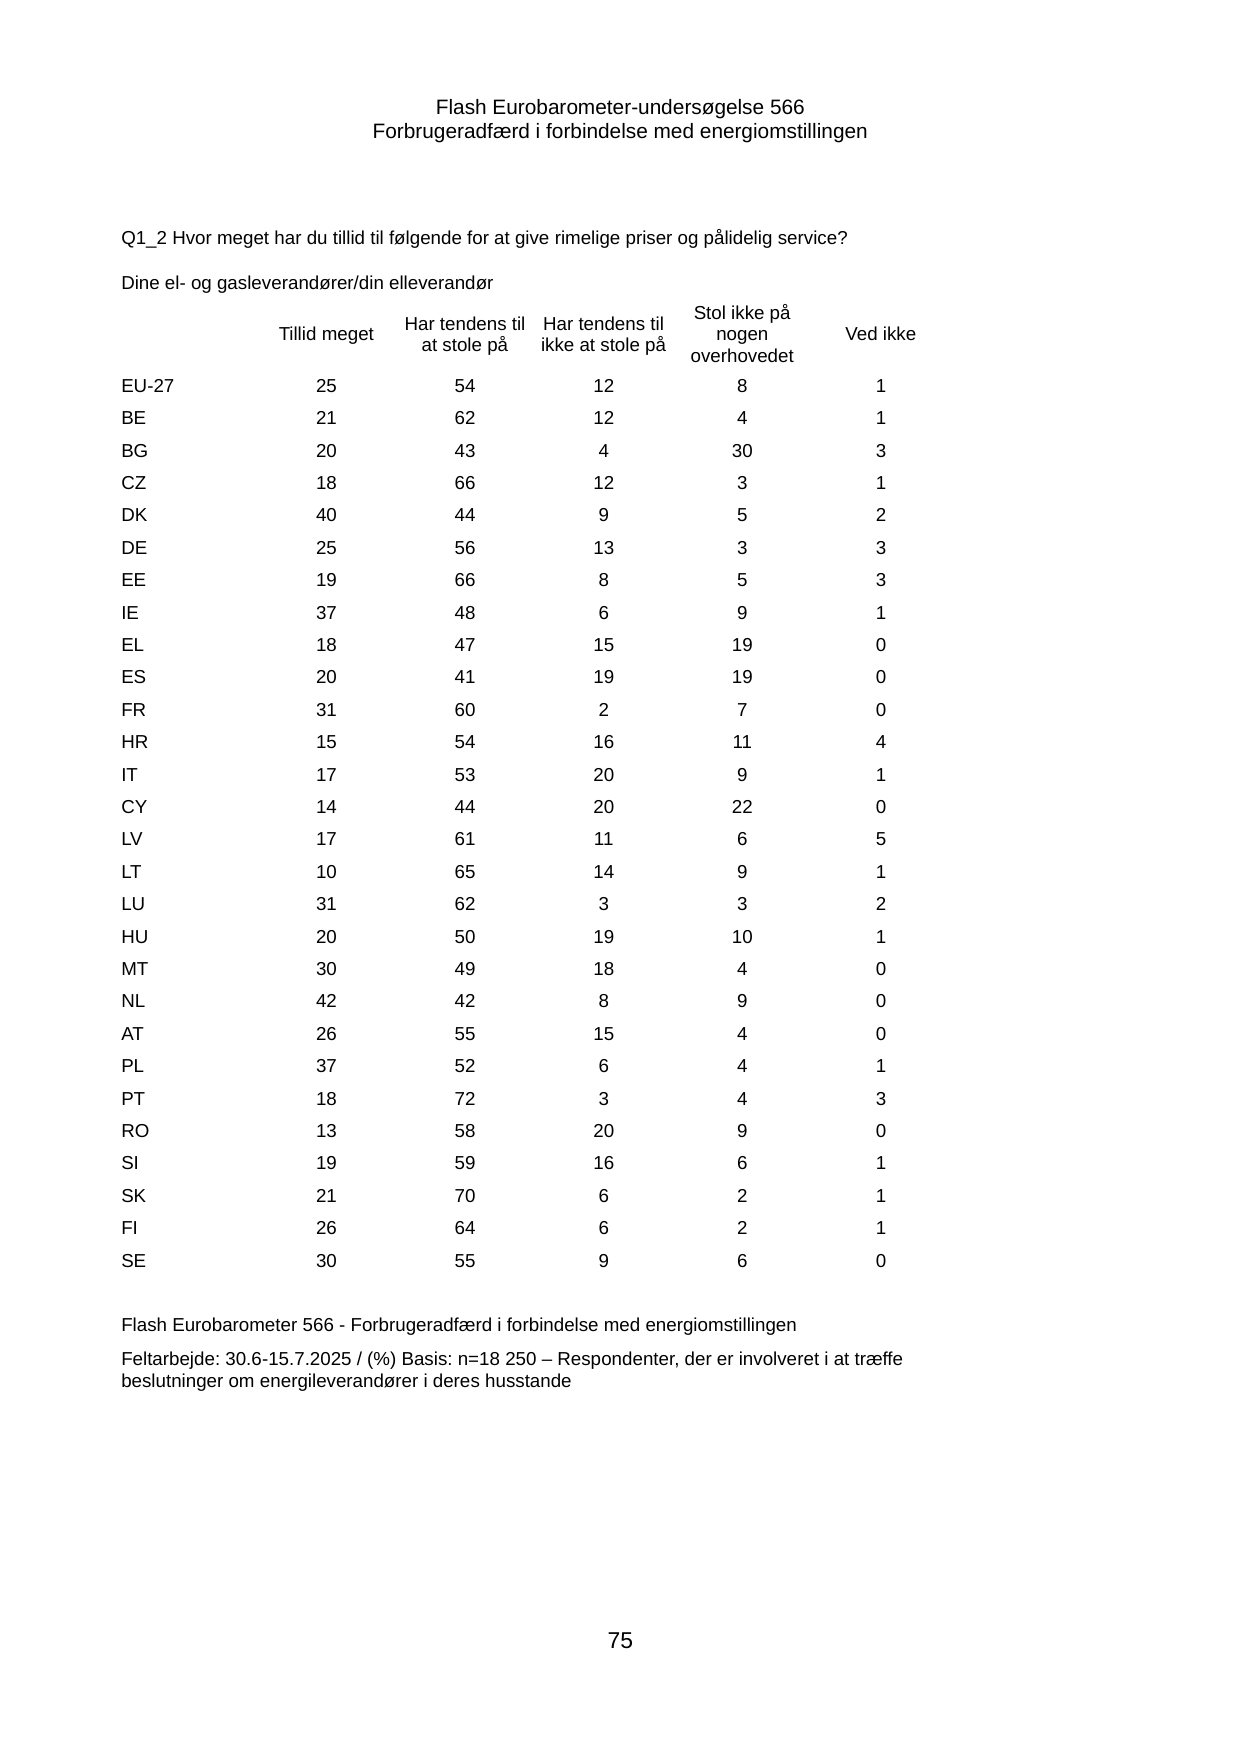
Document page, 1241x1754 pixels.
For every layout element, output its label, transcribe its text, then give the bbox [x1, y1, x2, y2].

table_cell 4 [673, 1082, 811, 1114]
table_cell 4 [673, 1017, 811, 1049]
table_cell 0 [811, 985, 950, 1017]
table_cell 58 [395, 1114, 534, 1147]
table_cell 10 [257, 855, 395, 888]
table_cell 18 [534, 953, 673, 985]
table_cell 72 [395, 1082, 534, 1114]
table_cell EL [118, 629, 257, 661]
table_cell 1 [811, 1050, 950, 1082]
table_cell 44 [395, 790, 534, 823]
table_cell SK [118, 1179, 257, 1212]
table_cell [395, 1276, 534, 1309]
table_cell 18 [257, 466, 395, 499]
table_cell 4 [673, 953, 811, 985]
table_cell 62 [395, 888, 534, 920]
table_cell 0 [811, 790, 950, 823]
table_cell 3 [811, 1082, 950, 1114]
table_cell FI [118, 1212, 257, 1244]
table_cell [118, 1276, 257, 1309]
table_cell AT [118, 1017, 257, 1049]
table_cell 31 [257, 693, 395, 726]
table_cell 20 [257, 661, 395, 693]
table_cell 1 [811, 920, 950, 952]
table_cell 3 [811, 531, 950, 564]
table_cell 43 [395, 434, 534, 466]
table_cell 5 [811, 823, 950, 855]
table_cell 1 [811, 369, 950, 402]
table_cell 22 [673, 790, 811, 823]
table_cell 15 [257, 726, 395, 758]
table_cell 9 [534, 499, 673, 531]
table_cell 25 [257, 531, 395, 564]
table_cell 25 [257, 369, 395, 402]
table_cell IE [118, 596, 257, 628]
table_cell PL [118, 1050, 257, 1082]
table_cell 37 [257, 1050, 395, 1082]
table_cell 20 [534, 790, 673, 823]
table_cell 20 [257, 434, 395, 466]
table_cell 6 [534, 1212, 673, 1244]
table_cell [811, 1276, 950, 1309]
table_cell 12 [534, 402, 673, 434]
table_cell 0 [811, 629, 950, 661]
table_cell 3 [673, 531, 811, 564]
table_cell 9 [534, 1244, 673, 1276]
table_cell 14 [534, 855, 673, 888]
table_cell 53 [395, 758, 534, 790]
table_cell CY [118, 790, 257, 823]
table_cell 4 [534, 434, 673, 466]
table_cell 5 [673, 564, 811, 596]
table_cell 9 [673, 855, 811, 888]
table_cell 9 [673, 596, 811, 628]
table_cell Ved ikke [811, 299, 950, 369]
table_cell 1 [811, 1179, 950, 1212]
table_cell EU-27 [118, 369, 257, 402]
table_cell 3 [811, 434, 950, 466]
table_cell [257, 1276, 395, 1309]
table_cell 9 [673, 758, 811, 790]
table_cell 2 [534, 693, 673, 726]
table_cell 0 [811, 1244, 950, 1276]
table_cell 30 [673, 434, 811, 466]
table_cell 30 [257, 953, 395, 985]
table_cell Har tendens til at stole på [395, 299, 534, 369]
table_cell 64 [395, 1212, 534, 1244]
table_cell LU [118, 888, 257, 920]
table_cell 65 [395, 855, 534, 888]
table_cell 0 [811, 693, 950, 726]
table_cell Har tendens til ikke at stole på [534, 299, 673, 369]
table_cell [534, 1276, 673, 1309]
table_cell [118, 299, 257, 369]
table_cell 19 [534, 920, 673, 952]
table_cell BE [118, 402, 257, 434]
table_cell 9 [673, 1114, 811, 1147]
table_cell 1 [811, 402, 950, 434]
table_cell 10 [673, 920, 811, 952]
table_cell 6 [673, 823, 811, 855]
table_cell 52 [395, 1050, 534, 1082]
table_cell 61 [395, 823, 534, 855]
table_cell 49 [395, 953, 534, 985]
table_cell 56 [395, 531, 534, 564]
table_cell 40 [257, 499, 395, 531]
table_cell 12 [534, 369, 673, 402]
table_cell 6 [673, 1244, 811, 1276]
table_cell 3 [673, 466, 811, 499]
table_cell 3 [673, 888, 811, 920]
table_cell SI [118, 1147, 257, 1179]
table_cell ES [118, 661, 257, 693]
table_cell 16 [534, 726, 673, 758]
table_cell 41 [395, 661, 534, 693]
table_cell FR [118, 693, 257, 726]
table_cell 4 [673, 1050, 811, 1082]
table_cell 66 [395, 564, 534, 596]
table_cell 55 [395, 1244, 534, 1276]
table_cell IT [118, 758, 257, 790]
table_cell 6 [673, 1147, 811, 1179]
table_cell 54 [395, 369, 534, 402]
table_cell 6 [534, 1179, 673, 1212]
table_cell 59 [395, 1147, 534, 1179]
table_cell 26 [257, 1212, 395, 1244]
table_header Q1_2 Hvor meget har du tillid til følgende for at give rimelige priser og pålidelig service? [118, 209, 950, 266]
table_cell 50 [395, 920, 534, 952]
table_cell 66 [395, 466, 534, 499]
table_cell 15 [534, 1017, 673, 1049]
table_cell 9 [673, 985, 811, 1017]
table_cell Dine el- og gasleverandører/din elleverandør [118, 266, 950, 299]
table_cell 2 [673, 1179, 811, 1212]
table_cell 1 [811, 1212, 950, 1244]
table_cell 2 [673, 1212, 811, 1244]
table_cell BG [118, 434, 257, 466]
table_cell 20 [257, 920, 395, 952]
table_cell 13 [534, 531, 673, 564]
table_cell 17 [257, 758, 395, 790]
table_cell 0 [811, 661, 950, 693]
table_cell EE [118, 564, 257, 596]
table_cell 13 [257, 1114, 395, 1147]
table_cell 4 [811, 726, 950, 758]
table_cell MT [118, 953, 257, 985]
table_cell 18 [257, 629, 395, 661]
table_cell RO [118, 1114, 257, 1147]
table_cell 3 [811, 564, 950, 596]
table_cell [673, 1276, 811, 1309]
table_cell 21 [257, 1179, 395, 1212]
table_cell HR [118, 726, 257, 758]
table_cell 19 [673, 629, 811, 661]
table_cell 3 [534, 1082, 673, 1114]
table_cell 0 [811, 1017, 950, 1049]
table_cell 11 [673, 726, 811, 758]
table_cell 3 [534, 888, 673, 920]
table_cell 5 [673, 499, 811, 531]
table_cell 6 [534, 1050, 673, 1082]
table_cell 19 [673, 661, 811, 693]
table_cell 17 [257, 823, 395, 855]
table_cell 30 [257, 1244, 395, 1276]
table_cell 48 [395, 596, 534, 628]
table_cell 1 [811, 596, 950, 628]
table_cell 8 [534, 985, 673, 1017]
table_cell 26 [257, 1017, 395, 1049]
table_cell 1 [811, 466, 950, 499]
table_cell 1 [811, 855, 950, 888]
table_cell DE [118, 531, 257, 564]
table_cell PT [118, 1082, 257, 1114]
table_cell 11 [534, 823, 673, 855]
table_cell 2 [811, 499, 950, 531]
table_cell 62 [395, 402, 534, 434]
table_cell 19 [257, 1147, 395, 1179]
table_cell 14 [257, 790, 395, 823]
table_cell Flash Eurobarometer 566 - Forbrugeradfærd i forbindelse med energiomstillingen [118, 1309, 950, 1341]
table_cell SE [118, 1244, 257, 1276]
table_cell Feltarbejde: 30.6-15.7.2025 / (%) Basis: n=18 250 – Respondenter, der er involveret i at træffe beslutninger om energileverandører i deres husstande [118, 1341, 950, 1398]
table_cell 8 [534, 564, 673, 596]
table_cell 1 [811, 1147, 950, 1179]
table_cell 8 [673, 369, 811, 402]
table_cell NL [118, 985, 257, 1017]
table_cell 54 [395, 726, 534, 758]
table_cell HU [118, 920, 257, 952]
table_cell 6 [534, 596, 673, 628]
table_cell 70 [395, 1179, 534, 1212]
table_cell LV [118, 823, 257, 855]
table_cell 2 [811, 888, 950, 920]
table_cell 55 [395, 1017, 534, 1049]
table_cell 42 [395, 985, 534, 1017]
table_cell 20 [534, 1114, 673, 1147]
table_cell 0 [811, 1114, 950, 1147]
table_cell 19 [534, 661, 673, 693]
table_cell Stol ikke på nogen overhovedet [673, 299, 811, 369]
table_cell Tillid meget [257, 299, 395, 369]
table_cell 21 [257, 402, 395, 434]
table_cell 18 [257, 1082, 395, 1114]
table_cell CZ [118, 466, 257, 499]
table_cell 31 [257, 888, 395, 920]
table_cell LT [118, 855, 257, 888]
table_cell 12 [534, 466, 673, 499]
table_cell 20 [534, 758, 673, 790]
table_cell 1 [811, 758, 950, 790]
table_cell 0 [811, 953, 950, 985]
table_cell 42 [257, 985, 395, 1017]
table_cell 37 [257, 596, 395, 628]
table_cell 19 [257, 564, 395, 596]
table_cell 60 [395, 693, 534, 726]
table_cell DK [118, 499, 257, 531]
table_cell 15 [534, 629, 673, 661]
table_cell 7 [673, 693, 811, 726]
table_cell 16 [534, 1147, 673, 1179]
table_cell 47 [395, 629, 534, 661]
table_cell 44 [395, 499, 534, 531]
table_cell 4 [673, 402, 811, 434]
